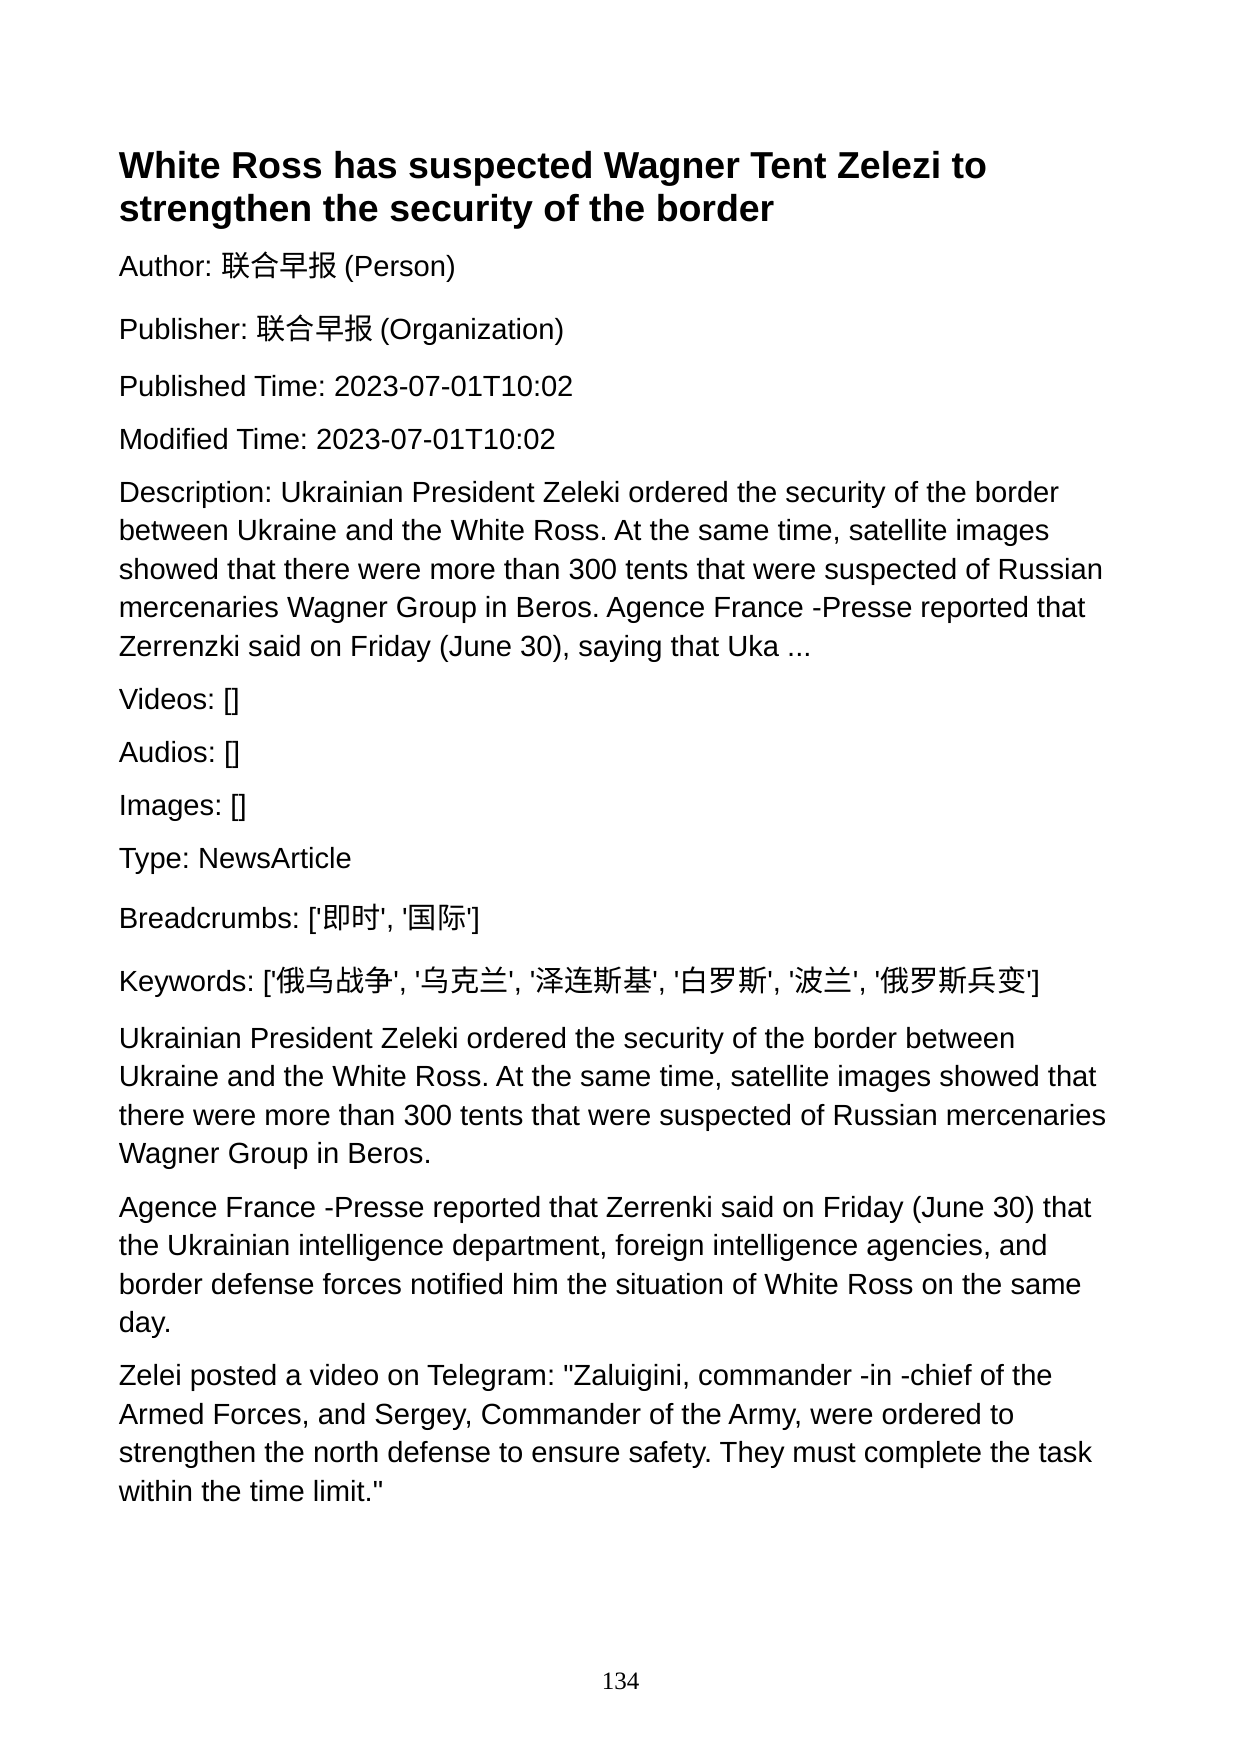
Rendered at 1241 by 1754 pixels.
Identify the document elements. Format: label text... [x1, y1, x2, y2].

text Breadcrumbs: ['即时', '国际'] [118, 894, 1122, 937]
text Modified Time: 2023-07-01T10:02 [118, 422, 1122, 455]
text Audios: [] [118, 735, 1122, 769]
subtitle White Ross has suspected Wagner Tent Zelezi to strengthen the security of the border [118, 143, 1122, 230]
text Published Time: 2023-07-01T10:02 [118, 368, 1122, 402]
text Ukrainian President Zeleki ordered the security of the border between Ukraine and the White Ross. At the same time, satellite images showed that there were more than 300 tents that were suspected of Russian mercenaries Wagner Group in Beros. [118, 1021, 1122, 1170]
text Description: Ukrainian President Zeleki ordered the security of the border between Ukraine and the White Ross. At the same time, satellite images showed that there were more than 300 tents that were suspected of Russian mercenaries Wagner Group in Beros. Agence France -Presse reported that Zerrenzki said on Friday (June 30), saying that Uka ... [118, 475, 1122, 662]
text Agence France -Presse reported that Zerrenki said on Friday (June 30) that the Ukrainian intelligence department, foreign intelligence agencies, and border defense forces notified him the situation of White Ross on the same day. [118, 1189, 1122, 1339]
text Zelei posted a video on Telegram: "Zaluigini, commander -in -chief of the Armed Forces, and Sergey, Commander of the Army, were ordered to strengthen the north defense to ensure safety. They must complete the task within the time limit." [118, 1358, 1122, 1507]
text Type: NewsArticle [118, 841, 1122, 875]
text Author: 联合早报 (Person) [118, 242, 1122, 284]
text Keywords: ['俄乌战争', '乌克兰', '泽连斯基', '白罗斯', '波兰', '俄罗斯兵变'] [118, 958, 1122, 1000]
text Images: [] [118, 788, 1122, 822]
text Publisher: 联合早报 (Organization) [118, 305, 1122, 348]
text Videos: [] [118, 682, 1122, 716]
